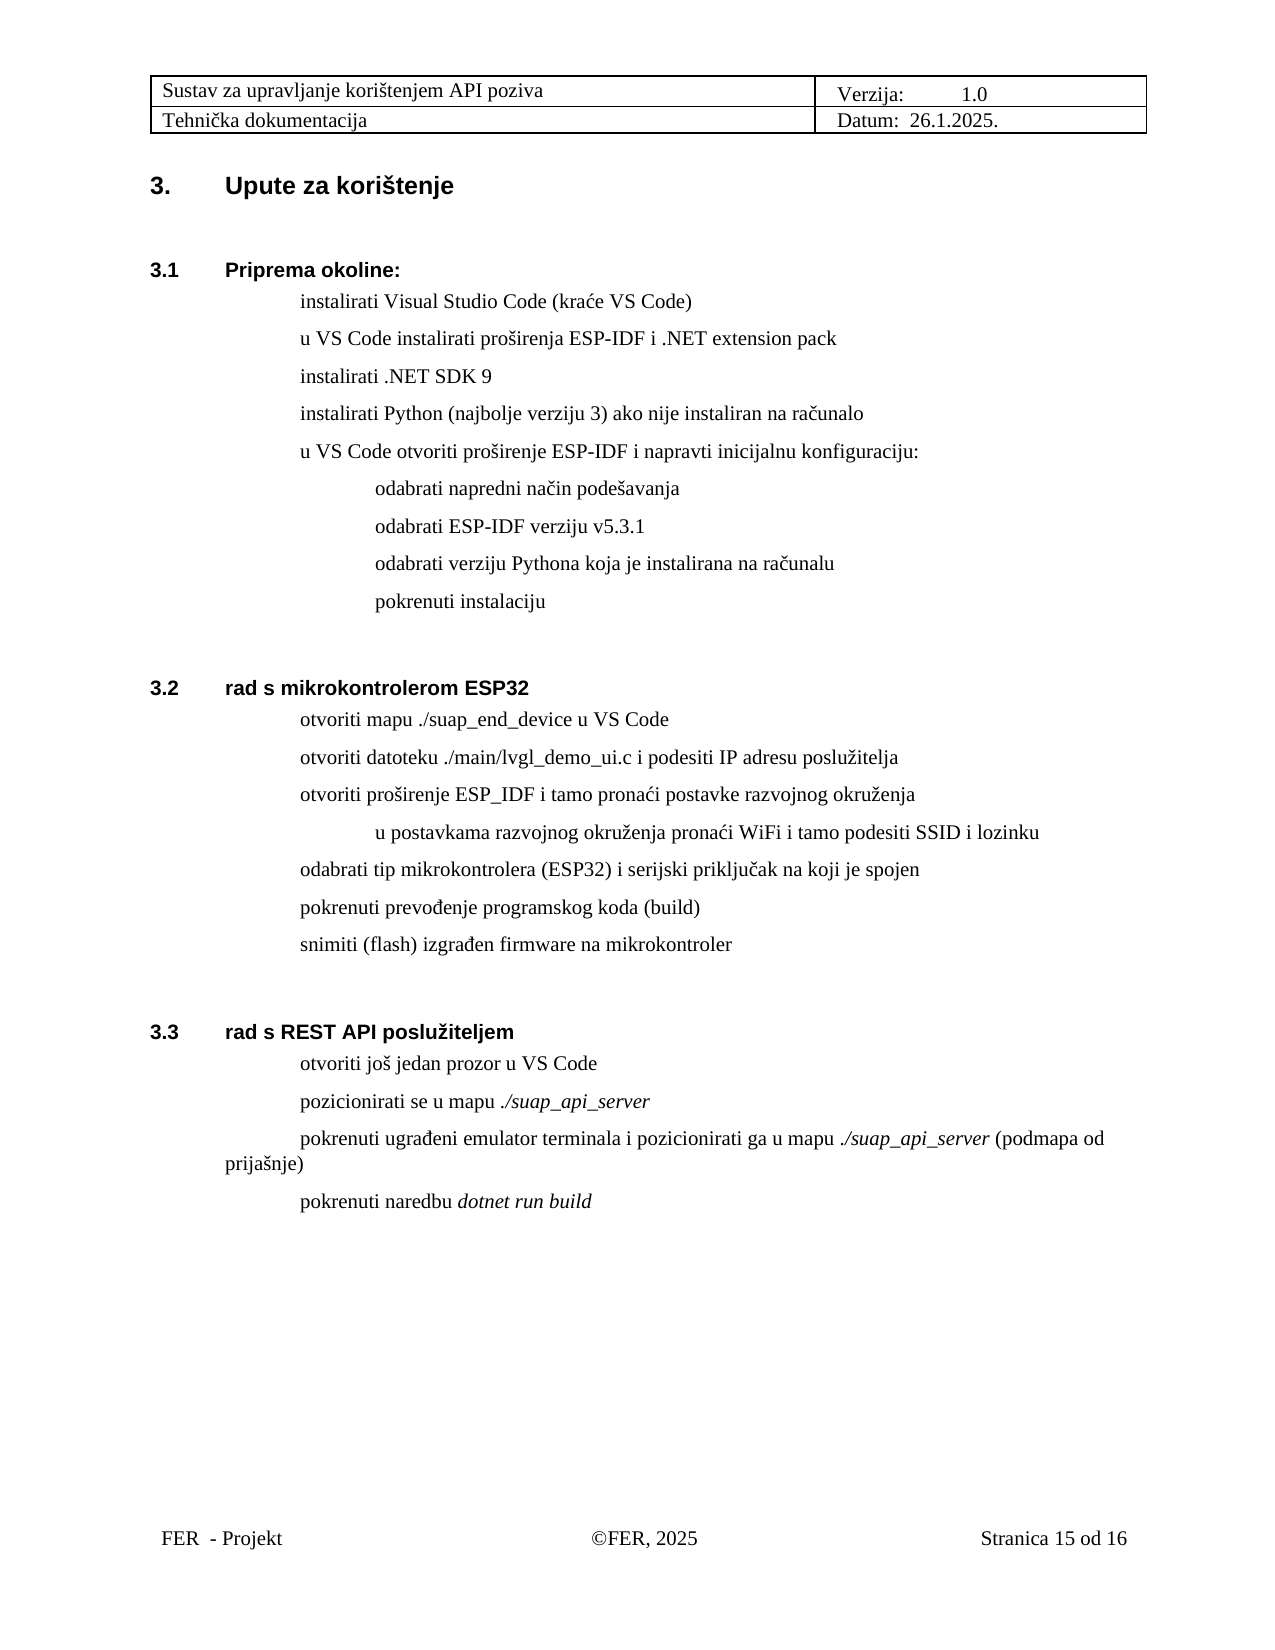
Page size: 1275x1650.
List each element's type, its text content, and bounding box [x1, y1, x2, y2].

text otvoriti proširenje ESP_IDF i tamo pronaći postavke razvojnog okruženja [225, 781, 1125, 806]
text otvoriti još jedan prozor u VS Code [225, 1050, 1125, 1075]
subtitle rad s REST API poslužiteljem [150, 1019, 1125, 1044]
text u postavkama razvojnog okruženja pronaći WiFi i tamo podesiti SSID i lozinku [225, 819, 1125, 844]
text snimiti (flash) izgrađen firmware na mikrokontroler [225, 931, 1125, 956]
text otvoriti datoteku ./main/lvgl_demo_ui.c i podesiti IP adresu poslužitelja [225, 744, 1125, 769]
text pokrenuti ugrađeni emulator terminala i pozicionirati ga u mapu ./suap_api_server (podmapa od prijašnje) [225, 1125, 1125, 1175]
text instalirati Visual Studio Code (kraće VS Code) [225, 288, 1125, 313]
text otvoriti mapu ./suap_end_device u VS Code [225, 706, 1125, 731]
text pokrenuti prevođenje programskog koda (build) [225, 894, 1125, 919]
text odabrati verziju Pythona koja je instalirana na računalu [225, 550, 1125, 575]
text odabrati ESP-IDF verziju v5.3.1 [225, 513, 1125, 538]
text odabrati tip mikrokontrolera (ESP32) i serijski priključak na koji je spojen [225, 856, 1125, 881]
text pokrenuti naredbu dotnet run build [225, 1188, 1125, 1213]
text instalirati .NET SDK 9 [225, 363, 1125, 388]
subtitle rad s mikrokontrolerom ESP32 [150, 675, 1125, 700]
text pokrenuti instalaciju [225, 588, 1125, 613]
text u VS Code instalirati proširenja ESP-IDF i .NET extension pack [225, 325, 1125, 350]
subtitle Priprema okoline: [150, 256, 1125, 281]
text odabrati napredni način podešavanja [225, 475, 1125, 500]
text pozicionirati se u mapu ./suap_api_server [225, 1088, 1125, 1113]
text u VS Code otvoriti proširenje ESP-IDF i napravti inicijalnu konfiguraciju: [225, 438, 1125, 463]
subtitle Upute za korištenje [150, 171, 1125, 200]
text instalirati Python (najbolje verziju 3) ako nije instaliran na računalo [225, 400, 1125, 425]
